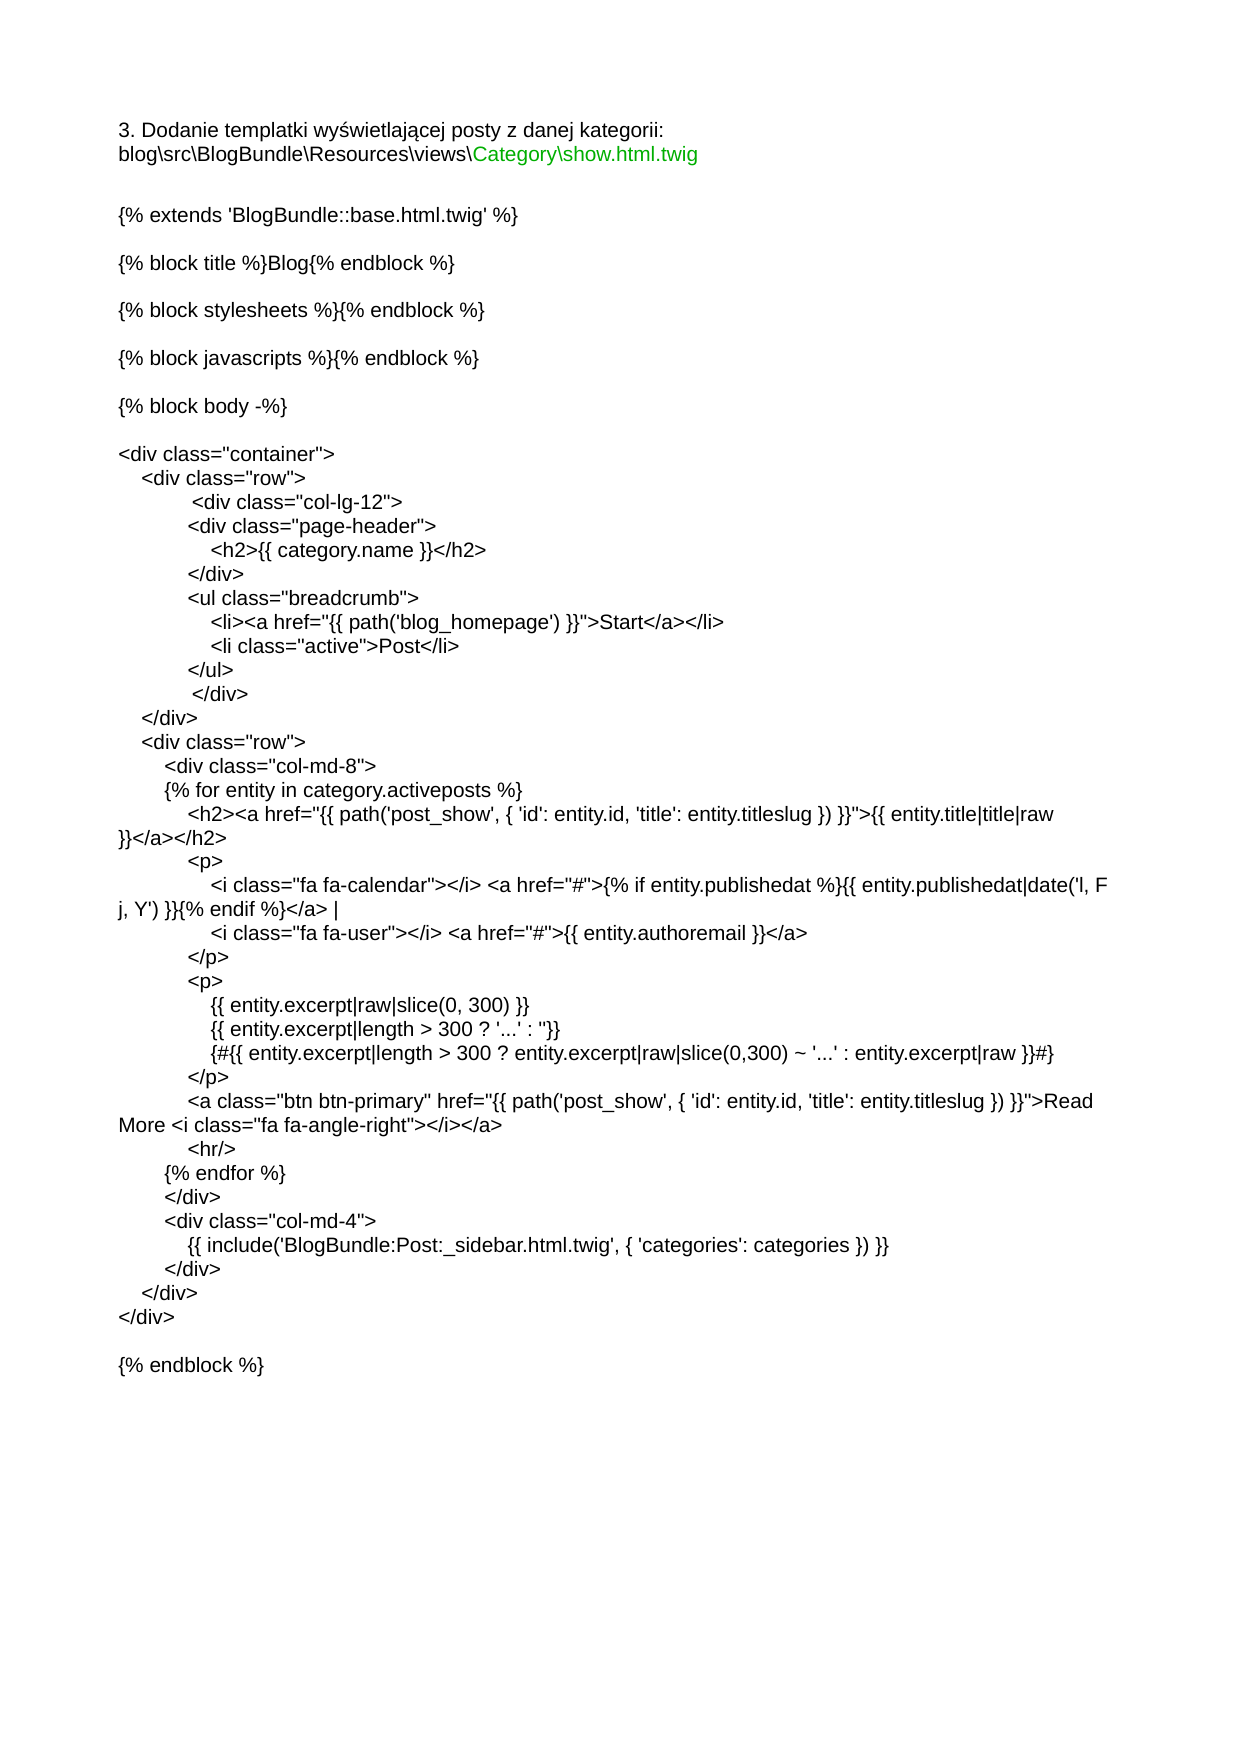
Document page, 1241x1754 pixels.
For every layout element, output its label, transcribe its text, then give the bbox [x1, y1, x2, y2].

text <ul class="breadcrumb"> [118, 586, 1122, 610]
text <li><a href="{{ path('blog_homepage') }}">Start</a></li> [118, 610, 1122, 634]
text <div class="container"> [118, 442, 1122, 466]
text <hr/> [118, 1137, 1122, 1161]
text <div class="col-md-4"> [118, 1209, 1122, 1233]
text {% block body -%} [118, 394, 1122, 418]
text <div class="row"> [118, 466, 1122, 490]
text </p> [118, 945, 1122, 969]
text <div class="col-lg-12"> [118, 490, 1122, 514]
text <li class="active">Post</li> [118, 634, 1122, 658]
text {% endblock %} [118, 1352, 1122, 1376]
text blog\src\BlogBundle\Resources\views\Category\show.html.twig [118, 142, 1122, 166]
text <div class="col-md-8"> [118, 753, 1122, 777]
text {{ include('BlogBundle:Post:_sidebar.html.twig', { 'categories': categories }) }} [118, 1233, 1122, 1257]
text {% block javascripts %}{% endblock %} [118, 346, 1122, 370]
text {% block title %}Blog{% endblock %} [118, 250, 1122, 274]
text <h2><a href="{{ path('post_show', { 'id': entity.id, 'title': entity.titleslug }) }}">{{ entity.title|title|raw }}</a></h2> [118, 801, 1122, 849]
text <div class="row"> [118, 729, 1122, 753]
text <div class="page-header"> [118, 514, 1122, 538]
text {{ entity.excerpt|raw|slice(0, 300) }} [118, 993, 1122, 1017]
text {% block stylesheets %}{% endblock %} [118, 298, 1122, 322]
text </div> [118, 682, 1122, 706]
text {% endfor %} [118, 1161, 1122, 1185]
text </div> [118, 706, 1122, 729]
text </div> [118, 562, 1122, 586]
text <p> [118, 969, 1122, 993]
text <a class="btn btn-primary" href="{{ path('post_show', { 'id': entity.id, 'title': entity.titleslug }) }}">Read More <i class="fa fa-angle-right"></i></a> [118, 1089, 1122, 1137]
text </div> [118, 1185, 1122, 1209]
text <i class="fa fa-calendar"></i> <a href="#">{% if entity.publishedat %}{{ entity.publishedat|date('l, F j, Y') }}{% endif %}</a> | [118, 873, 1122, 921]
text </p> [118, 1065, 1122, 1089]
text </div> [118, 1281, 1122, 1304]
text 3. Dodanie templatki wyświetlającej posty z danej kategorii: [118, 118, 1122, 142]
text <p> [118, 849, 1122, 873]
text <h2>{{ category.name }}</h2> [118, 538, 1122, 562]
text {{ entity.excerpt|length > 300 ? '...' : ''}} [118, 1017, 1122, 1041]
text </ul> [118, 658, 1122, 682]
text <i class="fa fa-user"></i> <a href="#">{{ entity.authoremail }}</a> [118, 921, 1122, 945]
text {% for entity in category.activeposts %} [118, 777, 1122, 801]
text </div> [118, 1304, 1122, 1328]
text {% extends 'BlogBundle::base.html.twig' %} [118, 202, 1122, 226]
text {#{{ entity.excerpt|length > 300 ? entity.excerpt|raw|slice(0,300) ~ '...' : entity.excerpt|raw }}#} [118, 1041, 1122, 1065]
text </div> [118, 1257, 1122, 1281]
